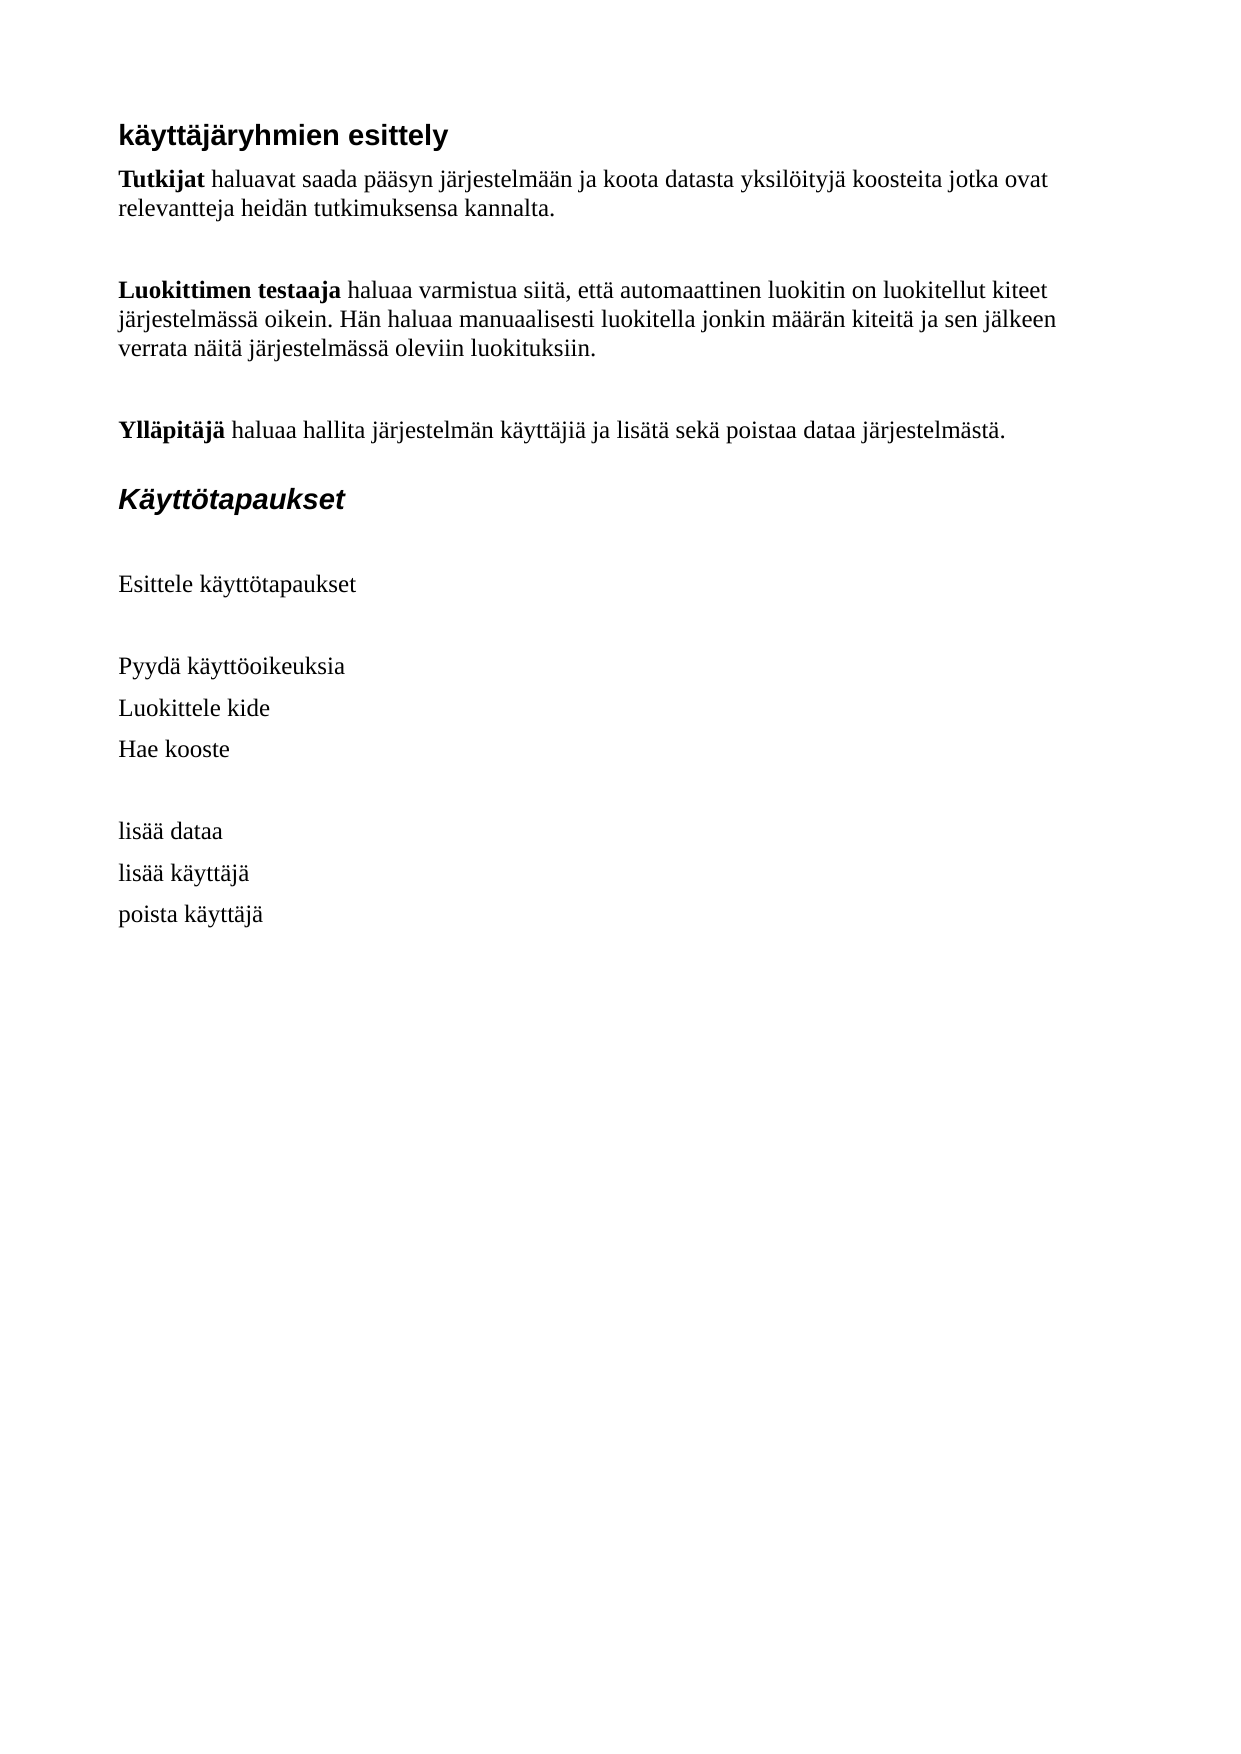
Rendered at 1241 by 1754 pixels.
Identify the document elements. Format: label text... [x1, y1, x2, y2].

text Pyydä käyttöoikeuksia [118, 651, 1122, 680]
text Luokittele kide [118, 693, 1122, 721]
text Luokittimen testaaja haluaa varmistua siitä, että automaattinen luokitin on luokitellut kiteet järjestelmässä oikein. Hän haluaa manuaalisesti luokitella jonkin määrän kiteitä ja sen jälkeen verrata näitä järjestelmässä oleviin luokituksiin. [118, 275, 1122, 362]
text Tutkijat haluavat saada pääsyn järjestelmään ja koota datasta yksilöityjä koosteita jotka ovat relevantteja heidän tutkimuksensa kannalta. [118, 164, 1122, 222]
text Esittele käyttötapaukset [118, 569, 1122, 598]
text poista käyttäjä [118, 899, 1122, 928]
text Hae kooste [118, 734, 1122, 763]
subtitle Käyttötapaukset [118, 482, 1122, 515]
text lisää dataa [118, 816, 1122, 845]
subtitle käyttäjäryhmien esittely [118, 118, 1122, 152]
text Ylläpitäjä haluaa hallita järjestelmän käyttäjiä ja lisätä sekä poistaa dataa järjestelmästä. [118, 415, 1122, 444]
text lisää käyttäjä [118, 858, 1122, 886]
